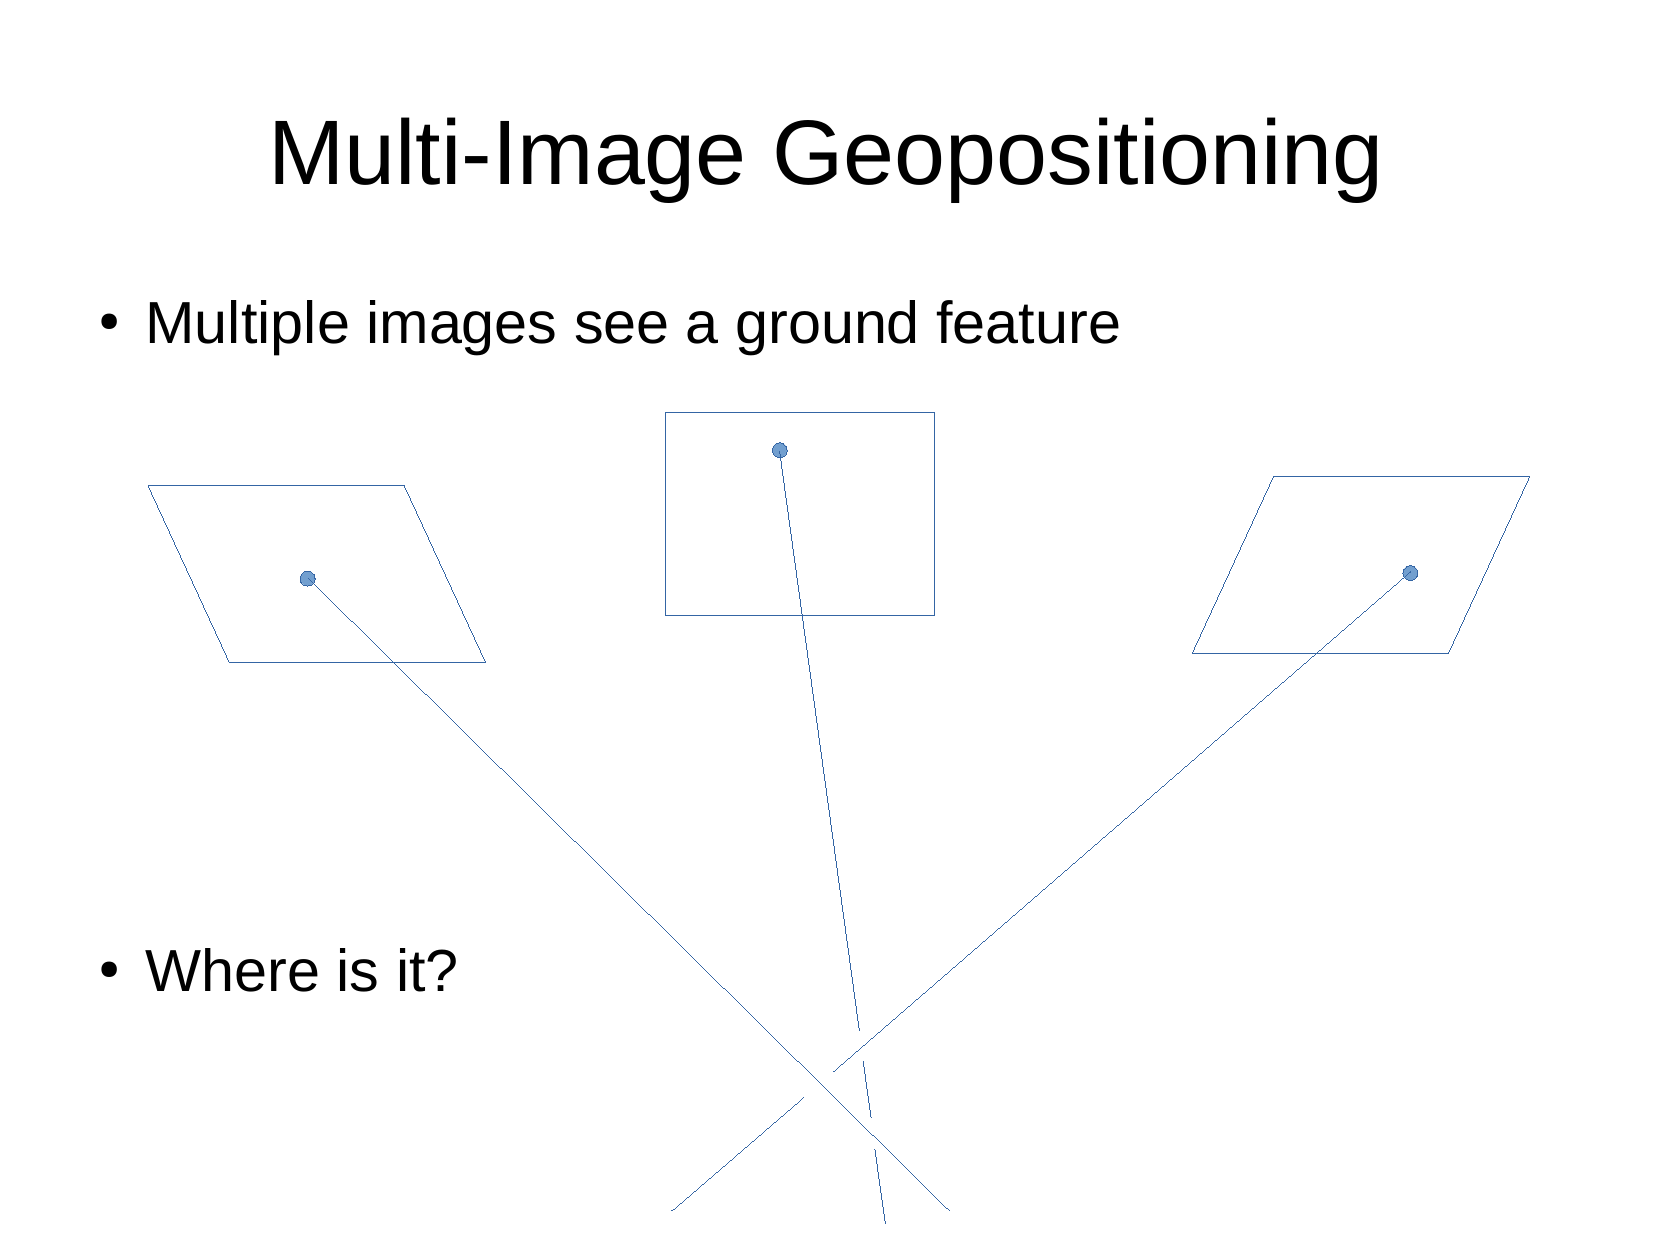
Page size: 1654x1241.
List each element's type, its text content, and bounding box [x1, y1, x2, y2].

list Multiple images see a ground feature Where is it? [82, 290, 1571, 1010]
title Multi-Image Geopositioning [82, 49, 1571, 257]
